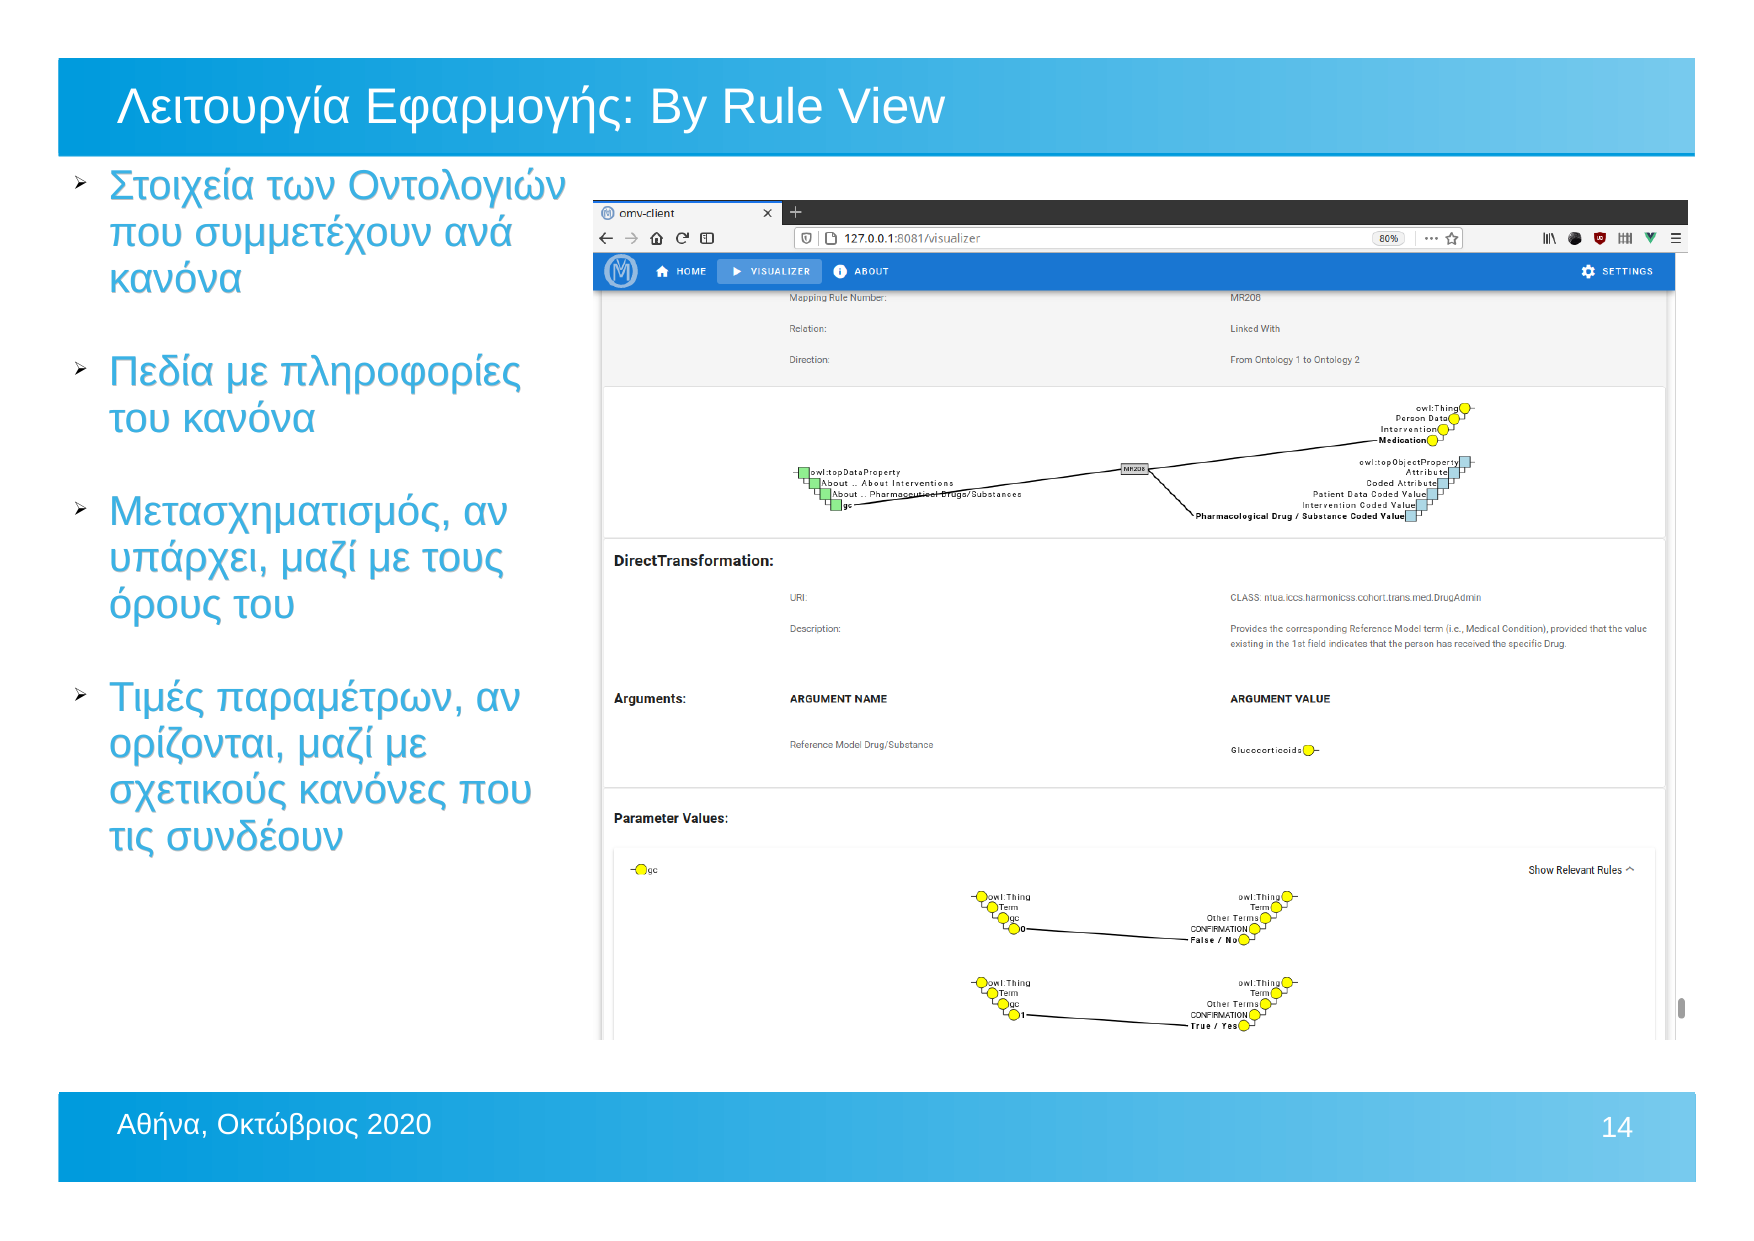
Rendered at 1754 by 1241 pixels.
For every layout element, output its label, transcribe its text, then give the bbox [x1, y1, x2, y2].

picture [593, 200, 1688, 1040]
title Λειτουργία Εφαρμογής: By Rule View [116, 58, 1637, 154]
text_box Στοιχεία των Οντολογιών που συμμετέχουν ανά κανόνα Πεδία με πληροφορίες του κανόνα Μετασχηματισμός, αν υπάρχει, μαζί με τους όρους του Τιμές παραμέτρων, αν ορίζονται, μαζί με σχετικούς κανόνες που τις συνδέουν [58, 154, 584, 1093]
